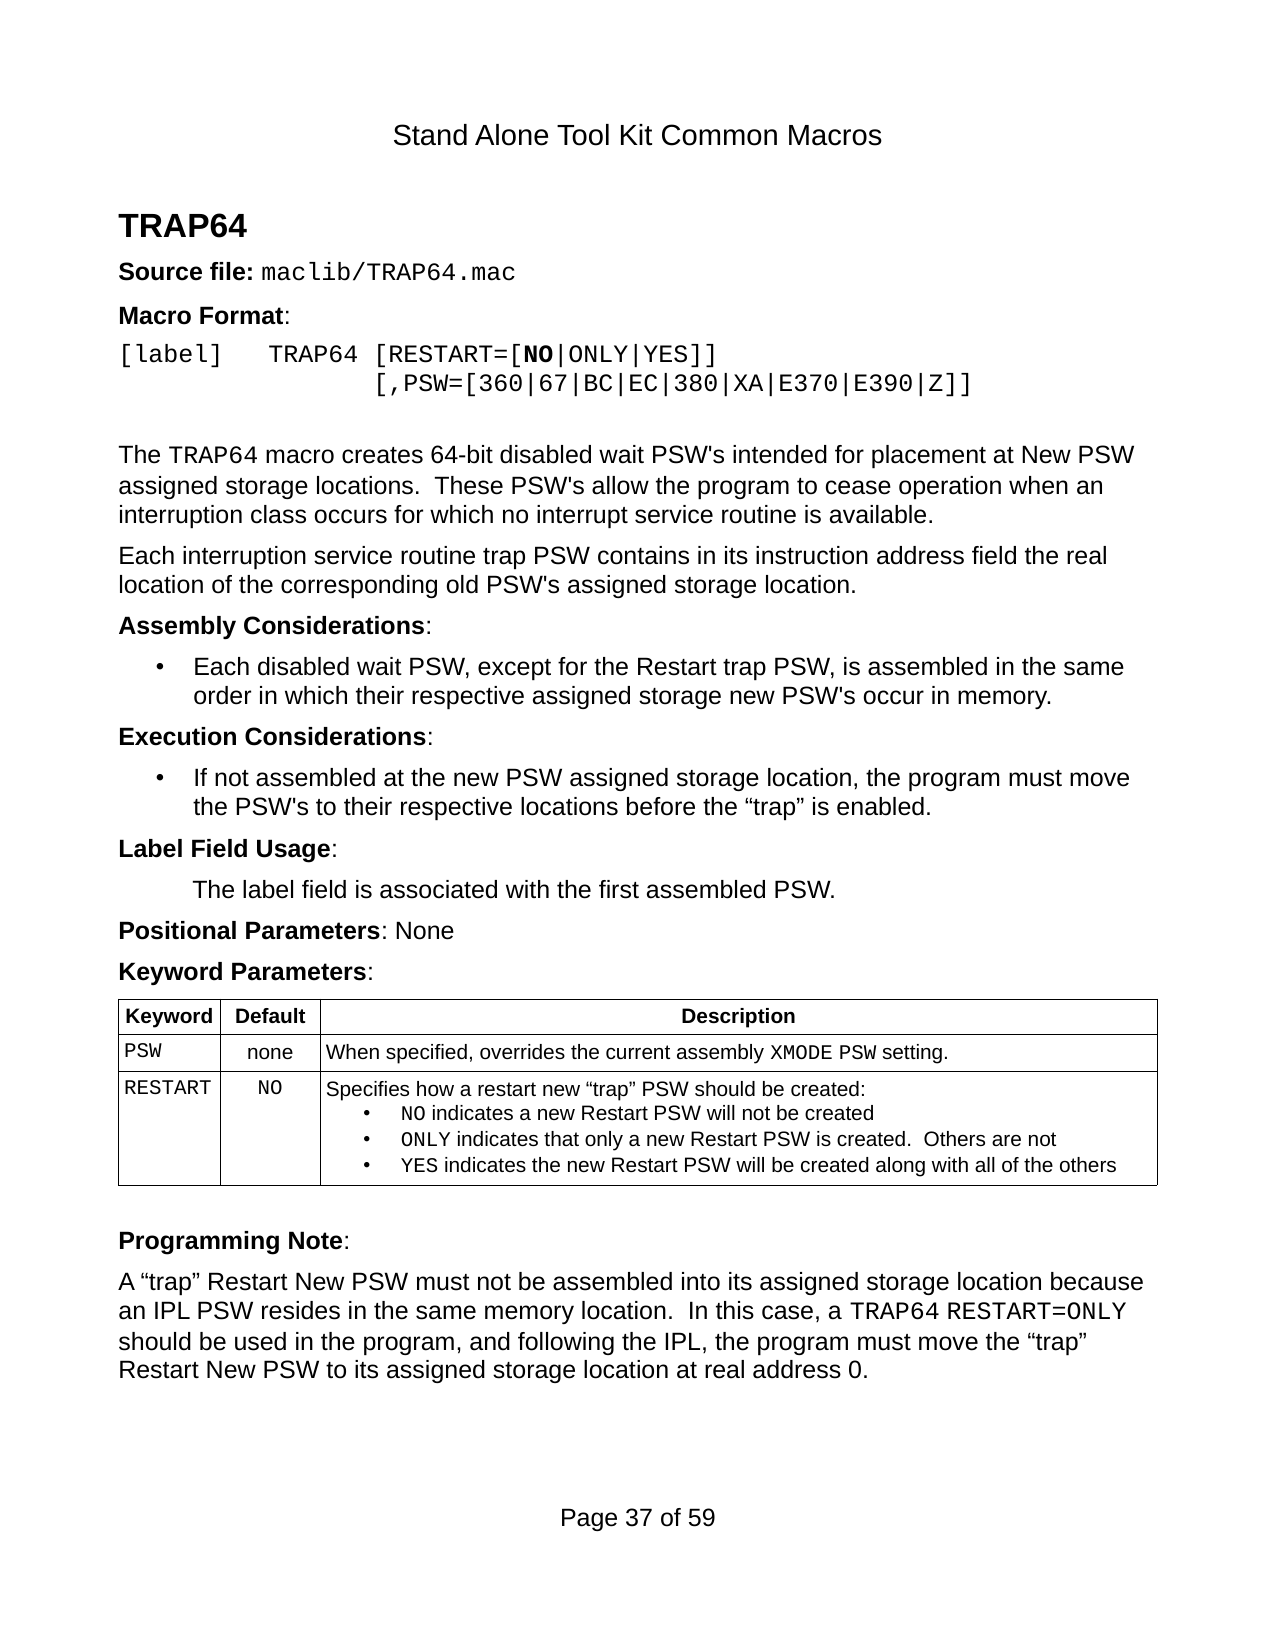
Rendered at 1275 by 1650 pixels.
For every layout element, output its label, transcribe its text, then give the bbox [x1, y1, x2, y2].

text The TRAP64 macro creates 64-bit disabled wait PSW's intended for placement at New PSW assigned storage locations. These PSW's allow the program to cease operation when an interruption class occurs for which no interrupt service routine is available. [118, 440, 1157, 528]
table_header Default [221, 1000, 320, 1034]
text A “trap” Restart New PSW must not be assembled into its assigned storage location because an IPL PSW resides in the same memory location. In this case, a TRAP64 RESTART=ONLY should be used in the program, and following the IPL, the program must move the “trap” Restart New PSW to its assigned storage location at real address 0. [118, 1267, 1157, 1384]
text Label Field Usage: [118, 833, 1157, 862]
text Positional Parameters: None [118, 916, 1157, 945]
list Each disabled wait PSW, except for the Restart trap PSW, is assembled in the same order in which their respective assigned storage new PSW's occur in memory. [156, 652, 1157, 710]
text Assembly Considerations: [118, 611, 1157, 639]
table_cell none [221, 1035, 320, 1071]
text The label field is associated with the first assembled PSW. [192, 875, 1157, 903]
text Keyword Parameters: [118, 957, 1157, 986]
text Execution Considerations: [118, 722, 1157, 751]
text Source file: maclib/TRAP64.mac [118, 257, 1157, 288]
text [,PSW=[360|67|BC|EC|380|XA|E370|E390|Z]] [118, 370, 1157, 399]
table_header Keyword [119, 1000, 220, 1034]
table_cell PSW [119, 1035, 220, 1071]
text Each interruption service routine trap PSW contains in its instruction address field the real location of the corresponding old PSW's assigned storage location. [118, 541, 1157, 598]
text Programming Note: [118, 1226, 1157, 1254]
list If not assembled at the new PSW assigned storage location, the program must move the PSW's to their respective locations before the “trap” is enabled. [156, 763, 1157, 821]
table_cell Specifies how a restart new “trap” PSW should be created: NO indicates a new Restart PSW will not be created ONLY indicates that only a new Restart PSW is created. Others are not YES indicates the new Restart PSW will be created along with all of the others [321, 1072, 1157, 1184]
table_cell When specified, overrides the current assembly XMODE PSW setting. [321, 1035, 1157, 1071]
text [label] TRAP64 [RESTART=[NO|ONLY|YES]] [118, 342, 1157, 370]
table_header Description [321, 1000, 1157, 1034]
table_cell NO [221, 1072, 320, 1184]
text Macro Format: [118, 301, 1157, 329]
subtitle TRAP64 [118, 206, 1157, 245]
table_cell RESTART [119, 1072, 220, 1184]
